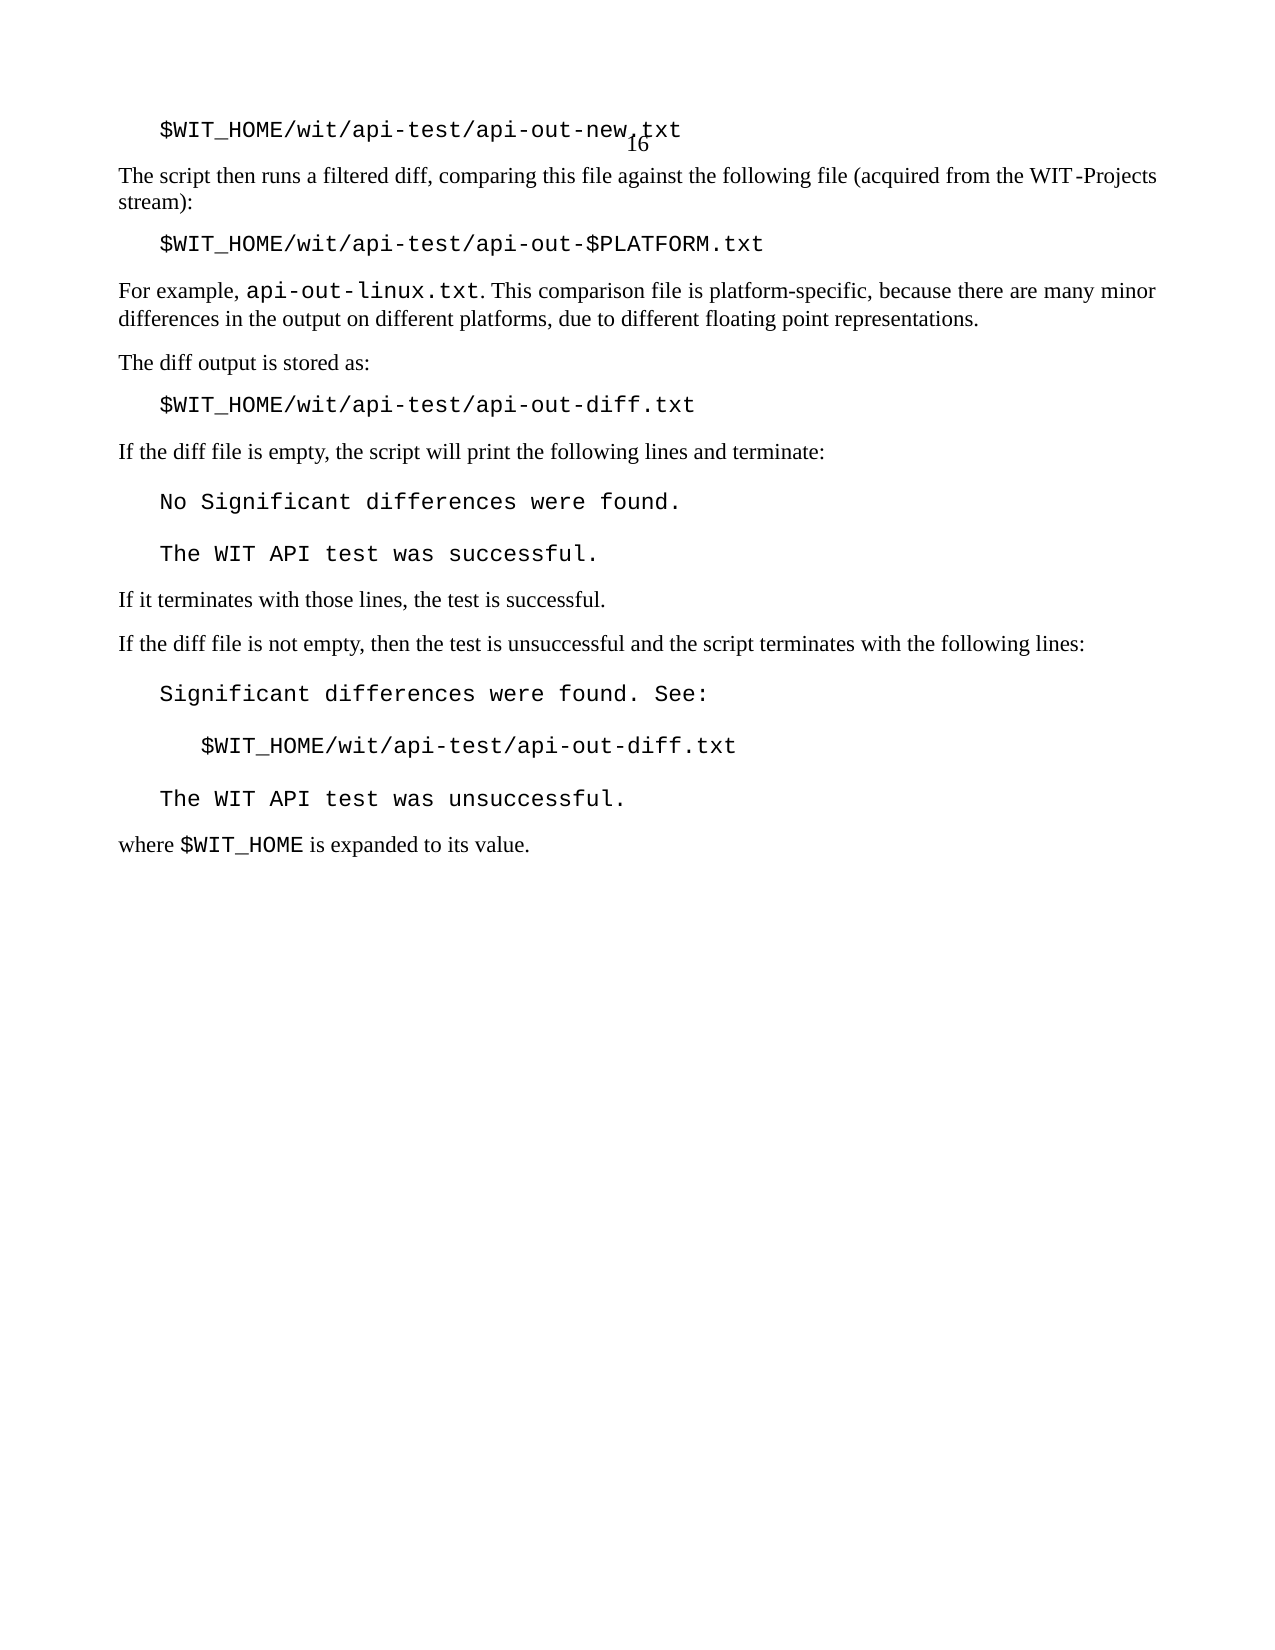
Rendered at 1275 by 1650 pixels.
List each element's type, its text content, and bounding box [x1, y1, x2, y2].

text $WIT_HOME/wit/api-test/api-out-new.txt [118, 118, 1157, 144]
text The diff output is stored as: [118, 349, 1157, 376]
text $WIT_HOME/wit/api-test/api-out-diff.txt [118, 394, 1157, 420]
text The script then runs a filtered diff, comparing this file against the following file (acquired from the WIT‑Projects stream): [118, 162, 1157, 215]
text For example, api-out-linux.txt. This comparison file is platform-specific, because there are many minor differences in the output on different platforms, due to different floating point representations. [118, 277, 1157, 331]
text No Significant differences were found. [118, 490, 1157, 516]
text If the diff file is not empty, then the test is unsuccessful and the script terminates with the following lines: [118, 630, 1157, 657]
text The WIT API test was unsuccessful. [118, 787, 1157, 813]
text If the diff file is empty, the script will print the following lines and terminate: [118, 438, 1157, 464]
text where $WIT_HOME is expanded to its value. [118, 831, 1157, 859]
text Significant differences were found. See: [118, 682, 1157, 708]
text $WIT_HOME/wit/api-test/api-out-$PLATFORM.txt [118, 233, 1157, 259]
text $WIT_HOME/wit/api-test/api-out-diff.txt [118, 735, 1157, 761]
text If it terminates with those lines, the test is successful. [118, 586, 1157, 612]
text The WIT API test was successful. [118, 542, 1157, 568]
